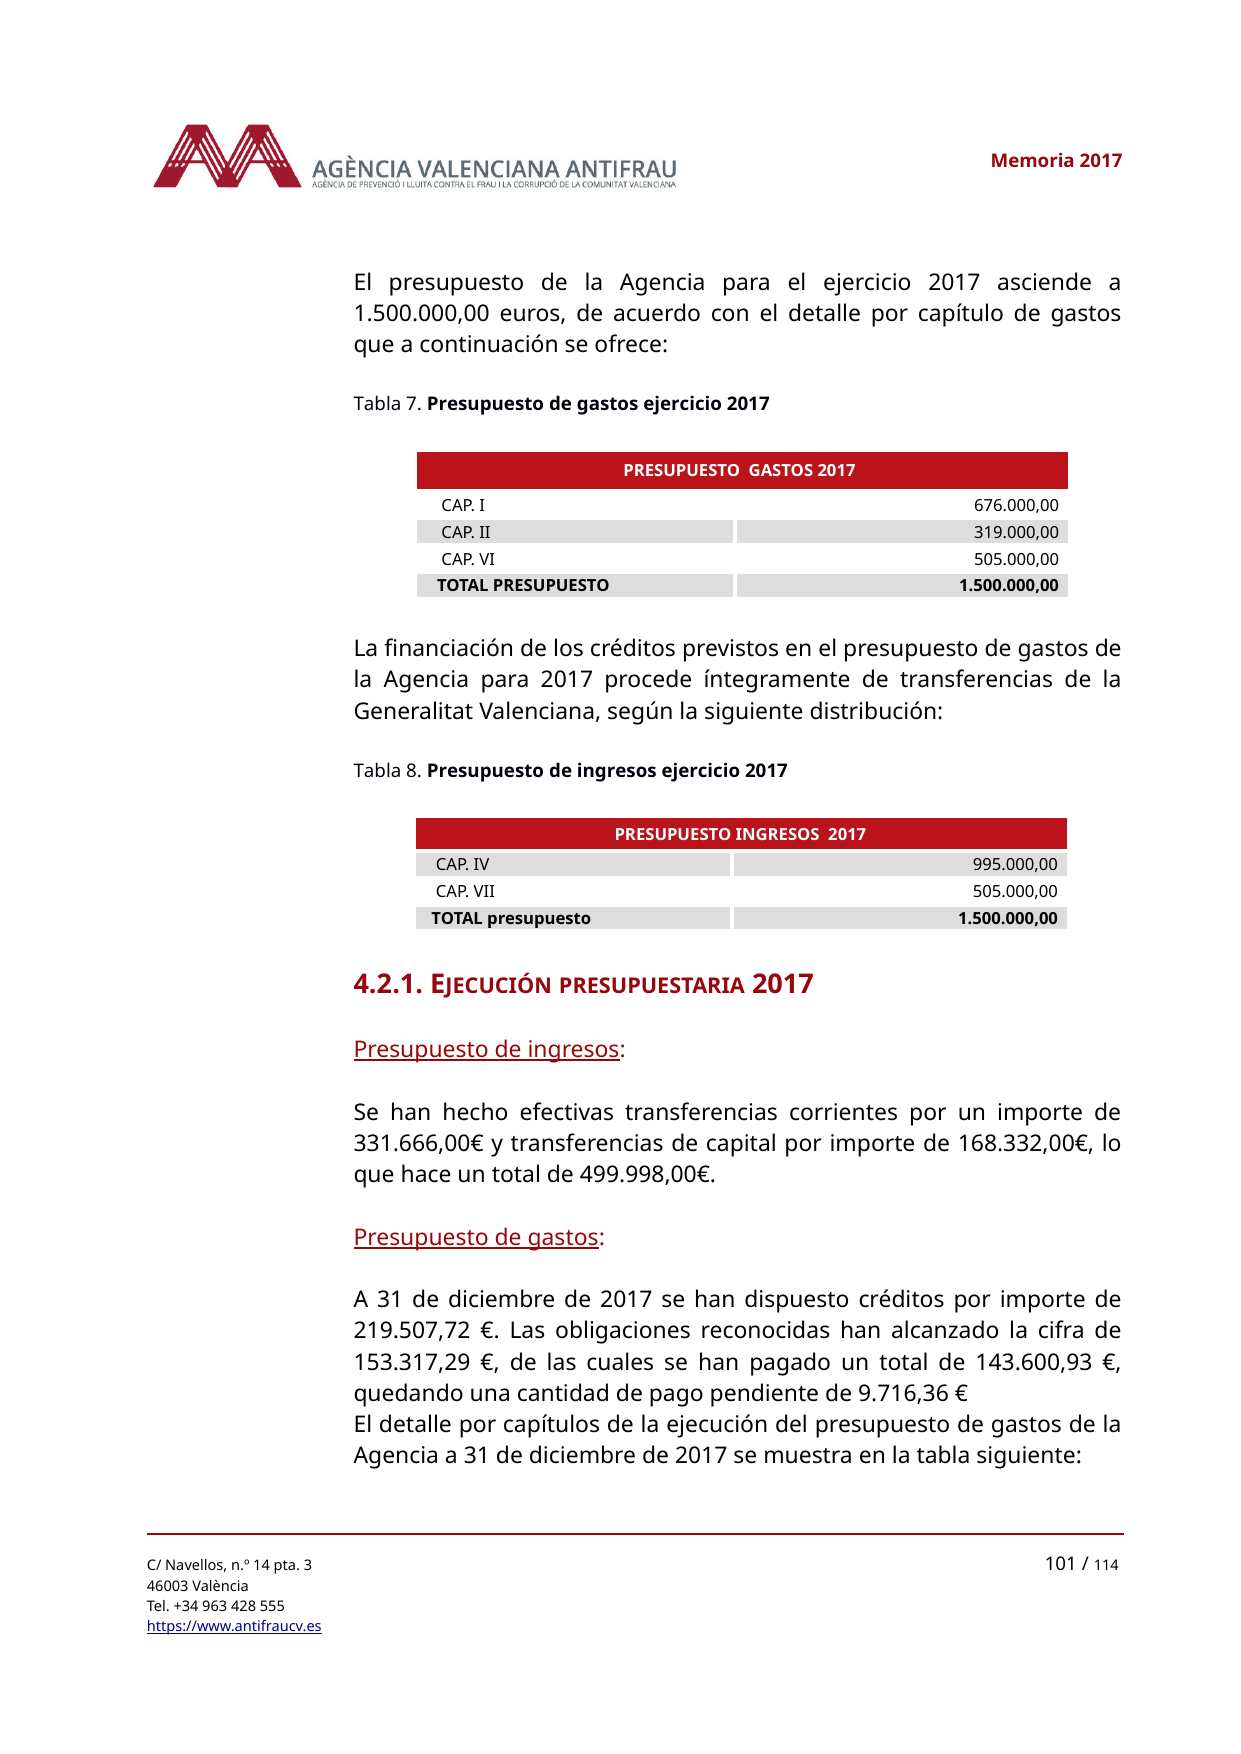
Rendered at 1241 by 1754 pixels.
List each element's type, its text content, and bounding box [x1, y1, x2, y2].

text El detalle por capítulos de la ejecución del presupuesto de gastos de la Agencia a 31 de diciembre de 2017 se muestra en la tabla siguiente: [353, 1408, 1122, 1471]
text Se han hecho efectivas transferencias corrientes por un importe de 331.666,00€ y transferencias de capital por importe de 168.332,00€, lo que hace un total de 499.998,00€. [353, 1096, 1122, 1189]
table_cell 1.500.000,00 [734, 907, 1067, 929]
table_cell CAP. II [417, 520, 733, 543]
table_cell 995.000,00 [734, 853, 1067, 876]
table_cell 1.500.000,00 [737, 574, 1068, 597]
table_cell TOTAL presupuesto [416, 907, 730, 929]
list Tabla 7. Presupuesto de gastos ejercicio 2017 [353, 391, 1122, 416]
table_cell 319.000,00 [737, 520, 1068, 543]
picture [148, 112, 680, 197]
table_cell 676.000,00 [737, 493, 1068, 516]
text A 31 de diciembre de 2017 se han dispuesto créditos por importe de 219.507,72 €. Las obligaciones reconocidas han alcanzado la cifra de 153.317,29 €, de las cuales se han pagado un total de 143.600,93 €, quedando una cantidad de pago pendiente de 9.716,36 € [353, 1283, 1122, 1408]
text Presupuesto de ingresos: [353, 1033, 1122, 1064]
text La financiación de los créditos previstos en el presupuesto de gastos de la Agencia para 2017 procede íntegramente de transferencias de la Generalitat Valenciana, según la siguiente distribución: [353, 632, 1122, 726]
table_cell 505.000,00 [734, 880, 1067, 903]
table_header PRESUPUESTO GASTOS 2017 [417, 452, 1068, 489]
table_cell TOTAL PRESUPUESTO [417, 574, 733, 597]
text Presupuesto de gastos: [353, 1221, 1122, 1252]
table_cell 505.000,00 [737, 547, 1068, 570]
text El presupuesto de la Agencia para el ejercicio 2017 asciende a 1.500.000,00 euros, de acuerdo con el detalle por capítulo de gastos que a continuación se ofrece: [353, 266, 1122, 359]
table_cell CAP. IV [416, 853, 730, 876]
table_cell CAP. VI [417, 547, 733, 570]
table_cell CAP. I [417, 493, 733, 516]
list Tabla 8. Presupuesto de ingresos ejercicio 2017 [353, 757, 1122, 783]
table_header PRESUPUESTO INGRESOS 2017 [416, 818, 1067, 849]
text 4.2.1. Ejecución presupuestaria 2017 [353, 965, 1122, 1002]
table_cell CAP. VII [416, 880, 730, 903]
